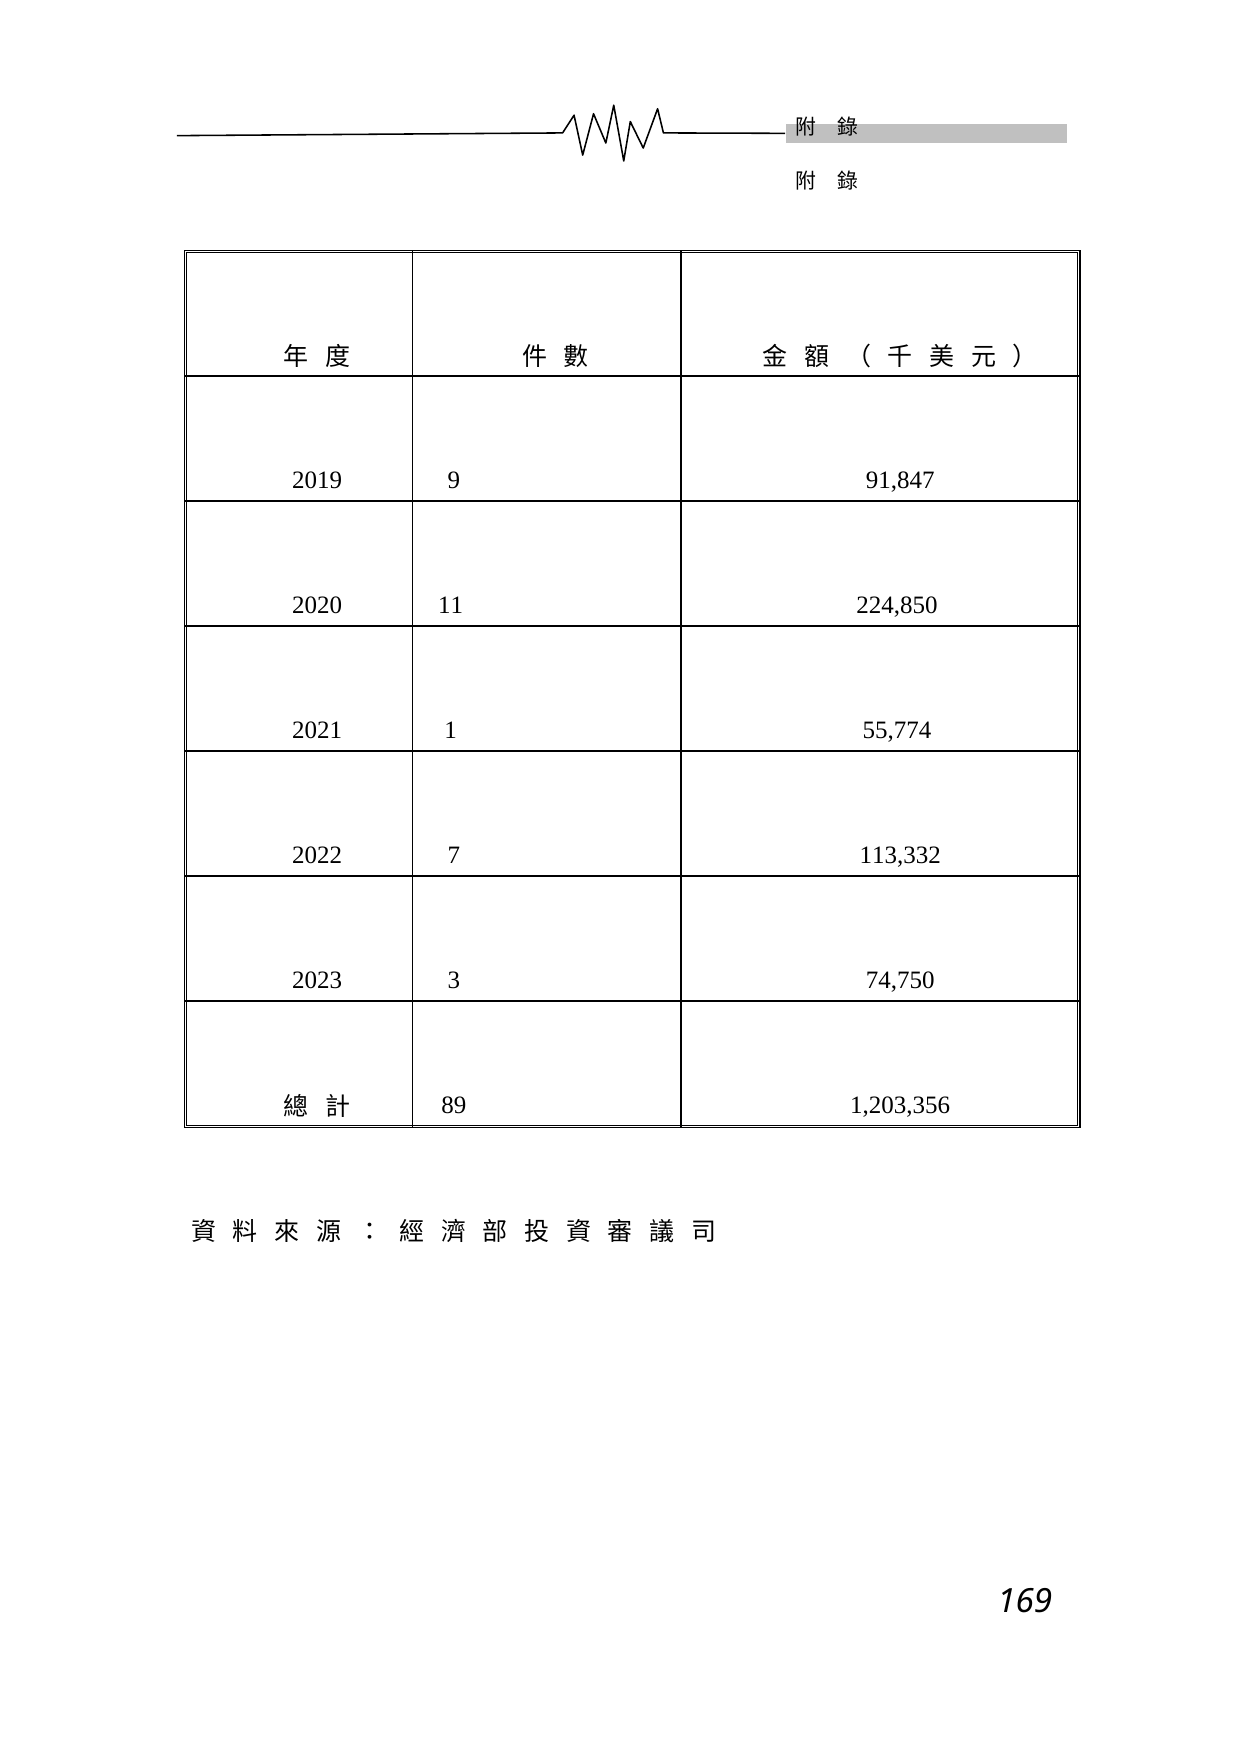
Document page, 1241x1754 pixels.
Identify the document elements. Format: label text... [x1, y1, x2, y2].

table_cell 3 [413, 877, 680, 1000]
table_cell 2023 [187, 877, 412, 1000]
table_cell 總計 [187, 1002, 412, 1125]
table_header 金額（千美元） [682, 253, 1077, 375]
table_cell 91,847 [682, 377, 1077, 500]
table_cell 1,203,356 [682, 1002, 1077, 1125]
table_cell 2020 [187, 502, 412, 625]
table_cell 7 [413, 752, 680, 875]
table_cell 74,750 [682, 877, 1077, 1000]
table_cell 2019 [187, 377, 412, 500]
text 資料來源：經濟部投資審議司 [183, 1188, 1058, 1250]
table_cell 224,850 [682, 502, 1077, 625]
table_cell 11 [413, 502, 680, 625]
table_cell 2022 [187, 752, 412, 875]
table_cell 55,774 [682, 627, 1077, 750]
table_header 年度 [187, 253, 412, 375]
table_cell 9 [413, 377, 680, 500]
table_cell 1 [413, 627, 680, 750]
table_cell 2021 [187, 627, 412, 750]
table_cell 113,332 [682, 752, 1077, 875]
table_cell 89 [413, 1002, 680, 1125]
table_header 件數 [413, 253, 680, 375]
